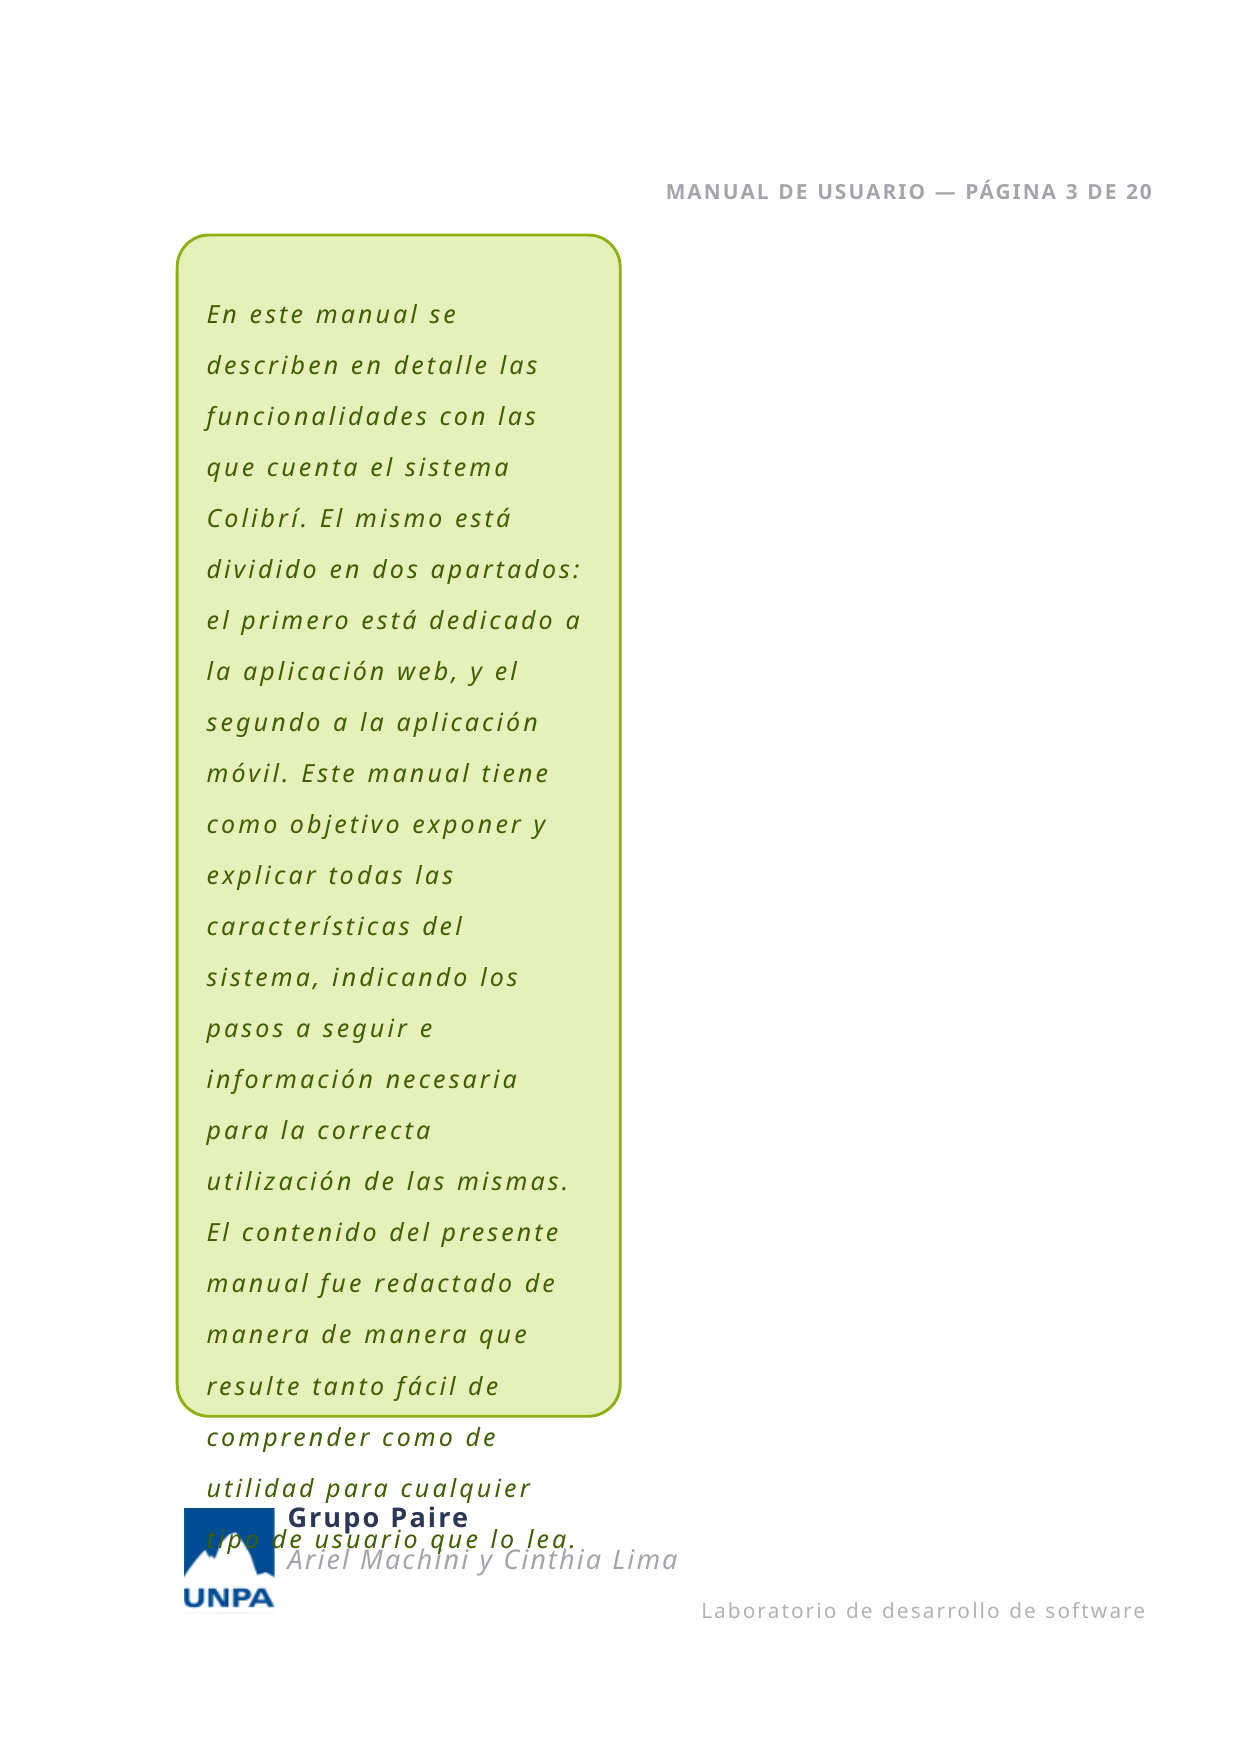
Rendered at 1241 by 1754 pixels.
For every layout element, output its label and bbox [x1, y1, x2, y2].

picture [184, 1508, 275, 1614]
